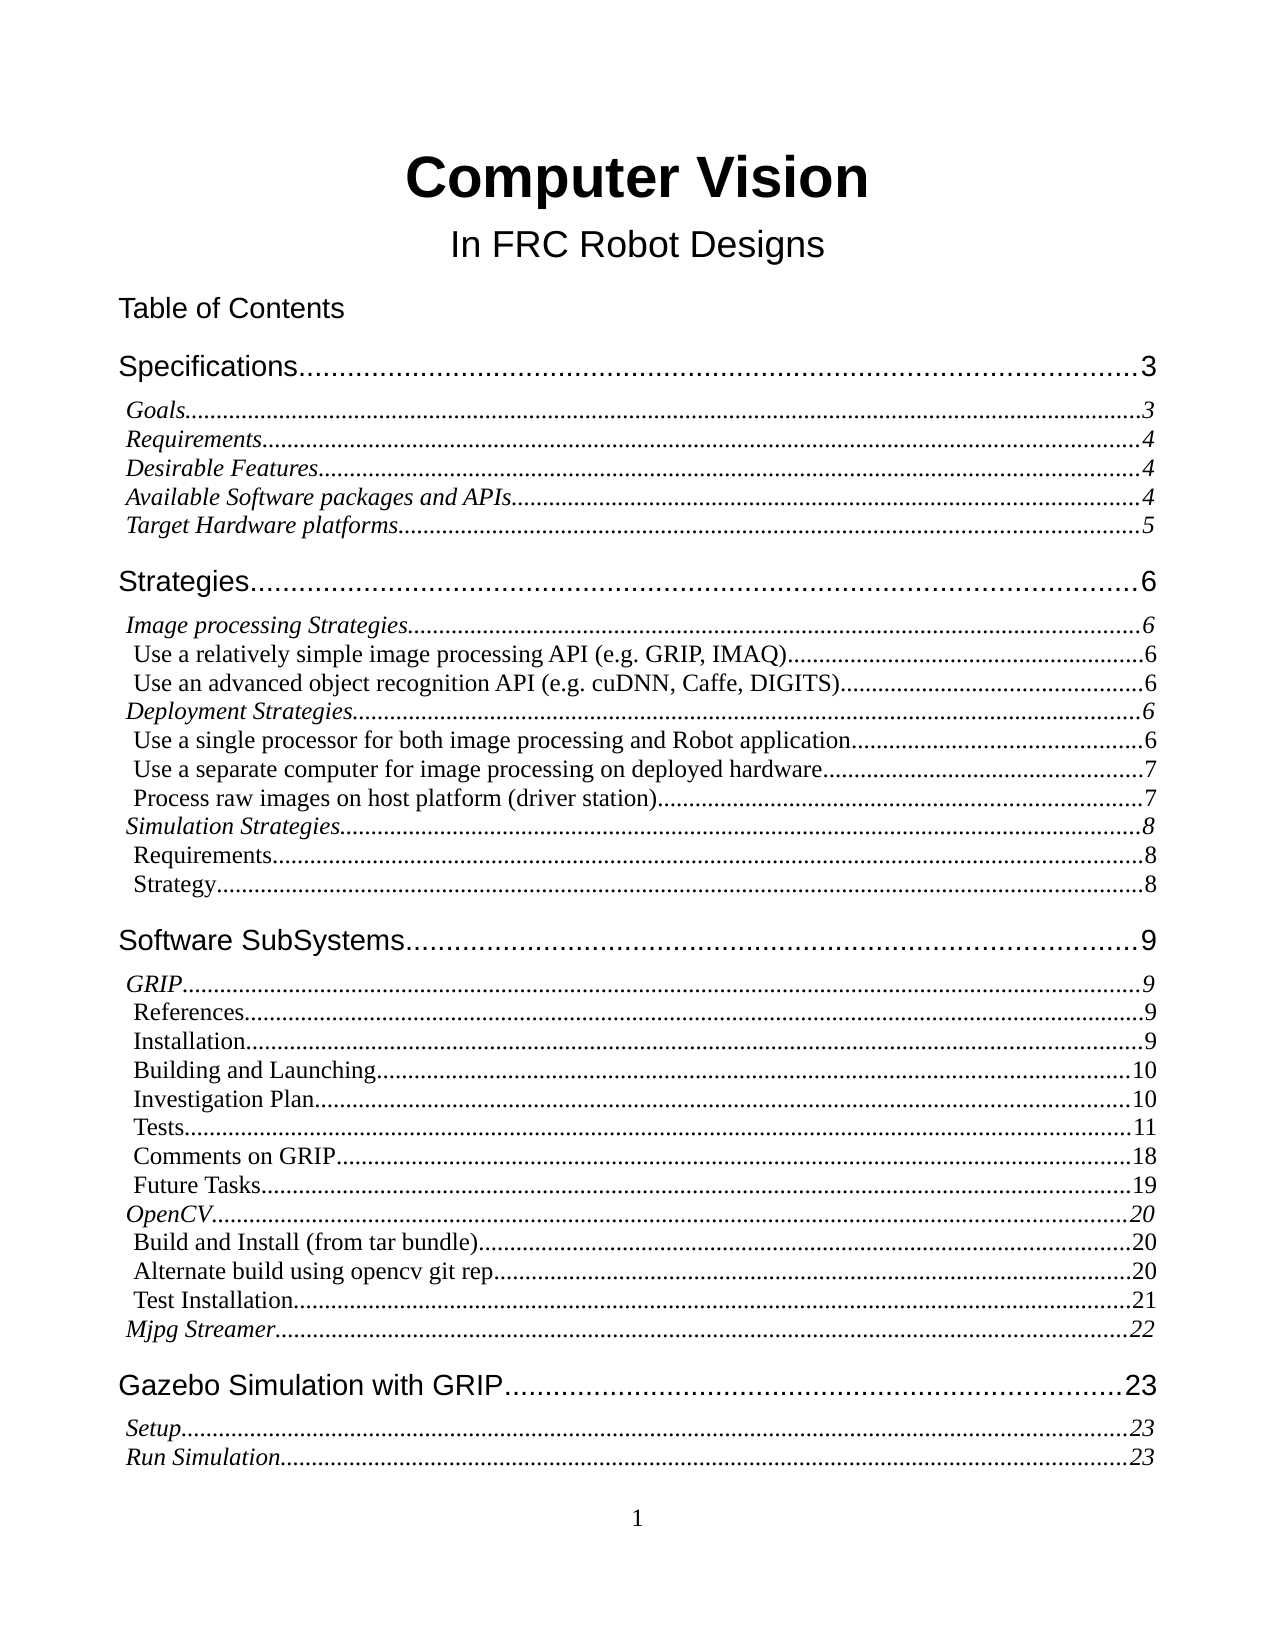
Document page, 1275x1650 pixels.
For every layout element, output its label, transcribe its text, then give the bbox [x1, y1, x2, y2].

text Building and Launching 10 [118, 1055, 1157, 1084]
subtitle OpenCV 20 [118, 1199, 1157, 1227]
text Test Installation 21 [118, 1285, 1157, 1314]
subtitle Run Simulation 23 [118, 1442, 1157, 1471]
subtitle Available Software packages and APIs 4 [118, 482, 1157, 510]
text Requirements 8 [118, 840, 1157, 869]
text Use a single processor for both image processing and Robot application 6 [118, 725, 1157, 754]
subtitle Specifications 3 [118, 349, 1157, 383]
subtitle Table of Contents [118, 291, 1157, 324]
text Alternate build using opencv git rep 20 [118, 1256, 1157, 1285]
subtitle Image processing Strategies 6 [118, 610, 1157, 639]
subtitle Requirements 4 [118, 424, 1157, 453]
subtitle Software SubSystems 9 [118, 923, 1157, 956]
subtitle Gazebo Simulation with GRIP 23 [118, 1367, 1157, 1401]
subtitle Setup 23 [118, 1413, 1157, 1442]
text Use a separate computer for image processing on deployed hardware 7 [118, 754, 1157, 783]
title Computer Vision [118, 143, 1157, 210]
subtitle Strategies 6 [118, 564, 1157, 598]
subtitle Mjpg Streamer 22 [118, 1314, 1157, 1342]
text Installation 9 [118, 1026, 1157, 1055]
text Use a relatively simple image processing API (e.g. GRIP, IMAQ) 6 [118, 639, 1157, 668]
text Strategy 8 [118, 869, 1157, 898]
subtitle In FRC Robot Designs [118, 223, 1157, 266]
text Comments on GRIP 18 [118, 1141, 1157, 1170]
subtitle GRIP 9 [118, 969, 1157, 997]
text Investigation Plan 10 [118, 1084, 1157, 1112]
text Tests 11 [118, 1112, 1157, 1141]
text References 9 [118, 997, 1157, 1026]
subtitle Deployment Strategies 6 [118, 696, 1157, 725]
subtitle Simulation Strategies 8 [118, 811, 1157, 840]
text Use an advanced object recognition API (e.g. cuDNN, Caffe, DIGITS) 6 [118, 668, 1157, 696]
text Process raw images on host platform (driver station) 7 [118, 783, 1157, 811]
subtitle Target Hardware platforms 5 [118, 510, 1157, 539]
text Future Tasks 19 [118, 1170, 1157, 1199]
subtitle Desirable Features 4 [118, 453, 1157, 482]
text Build and Install (from tar bundle) 20 [118, 1227, 1157, 1256]
subtitle Goals 3 [118, 395, 1157, 424]
